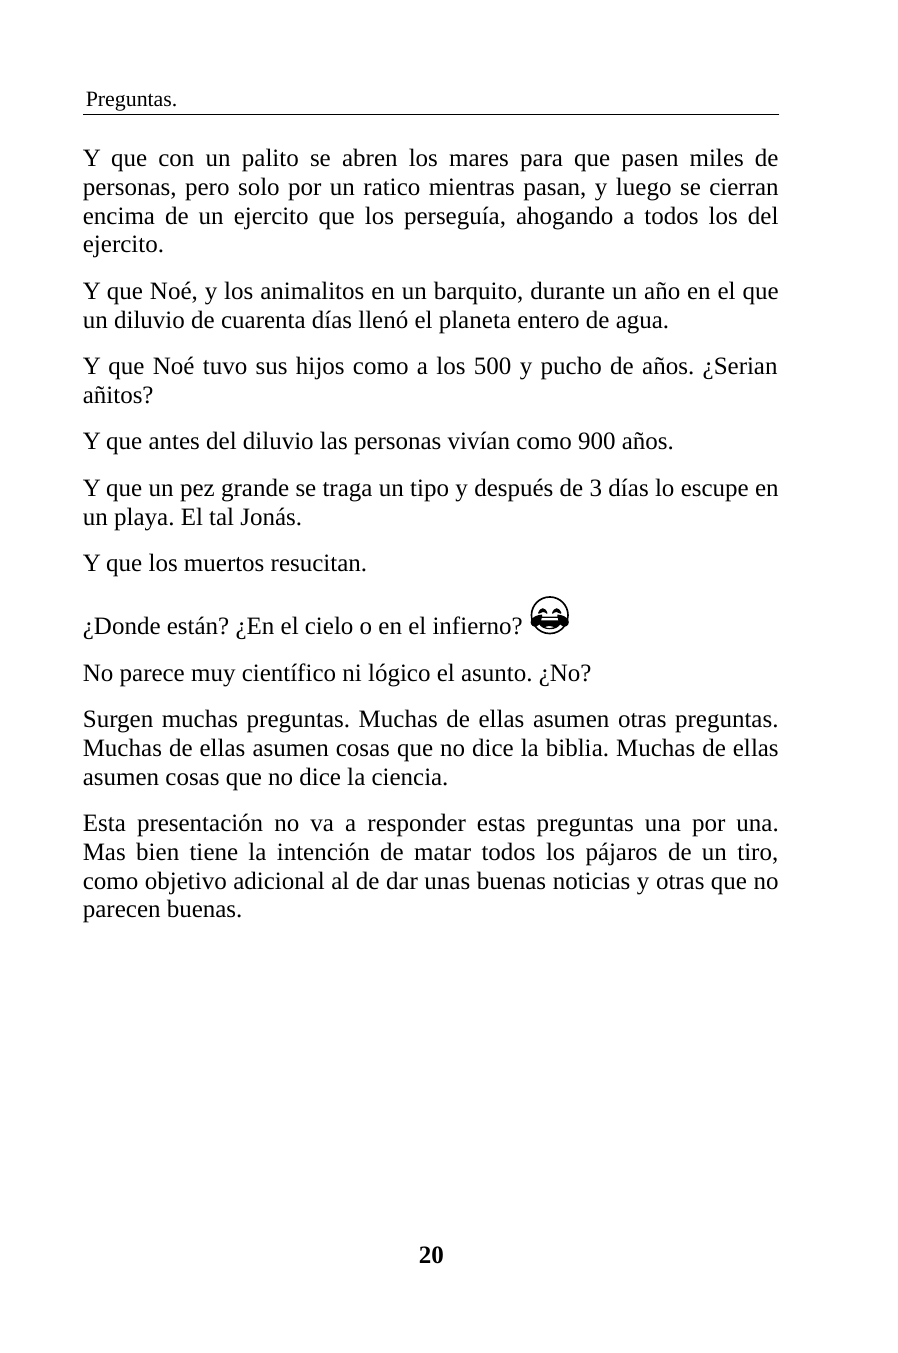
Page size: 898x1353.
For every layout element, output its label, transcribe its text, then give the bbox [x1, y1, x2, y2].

text Y que antes del diluvio las personas vivían como 900 años. [83, 426, 779, 455]
text Esta presentación no va a responder estas preguntas una por una. Mas bien tiene la intención de matar todos los pájaros de un tiro, como objetivo adicional al de dar unas buenas noticias y otras que no parecen buenas. [83, 808, 779, 923]
text Y que con un palito se abren los mares para que pasen miles de personas, pero solo por un ratico mientras pasan, y luego se cierran encima de un ejercito que los perseguía, ahogando a todos los del ejercito. [83, 143, 779, 258]
text Y que un pez grande se traga un tipo y después de 3 días lo escupe en un playa. El tal Jonás. [83, 473, 779, 530]
text ¿Donde están? ¿En el cielo o en el infierno? [83, 594, 779, 640]
text Y que Noé tuvo sus hijos como a los 500 y pucho de años. ¿Serian añitos? [83, 351, 779, 409]
text Y que los muertos resucitan. [83, 548, 779, 577]
text Y que Noé, y los animalitos en un barquito, durante un año en el que un diluvio de cuarenta días llenó el planeta entero de agua. [83, 276, 779, 333]
text No parece muy científico ni lógico el asunto. ¿No? [83, 658, 779, 687]
text Surgen muchas preguntas. Muchas de ellas asumen otras preguntas. Muchas de ellas asumen cosas que no dice la biblia. Muchas de ellas asumen cosas que no dice la ciencia. [83, 704, 779, 791]
